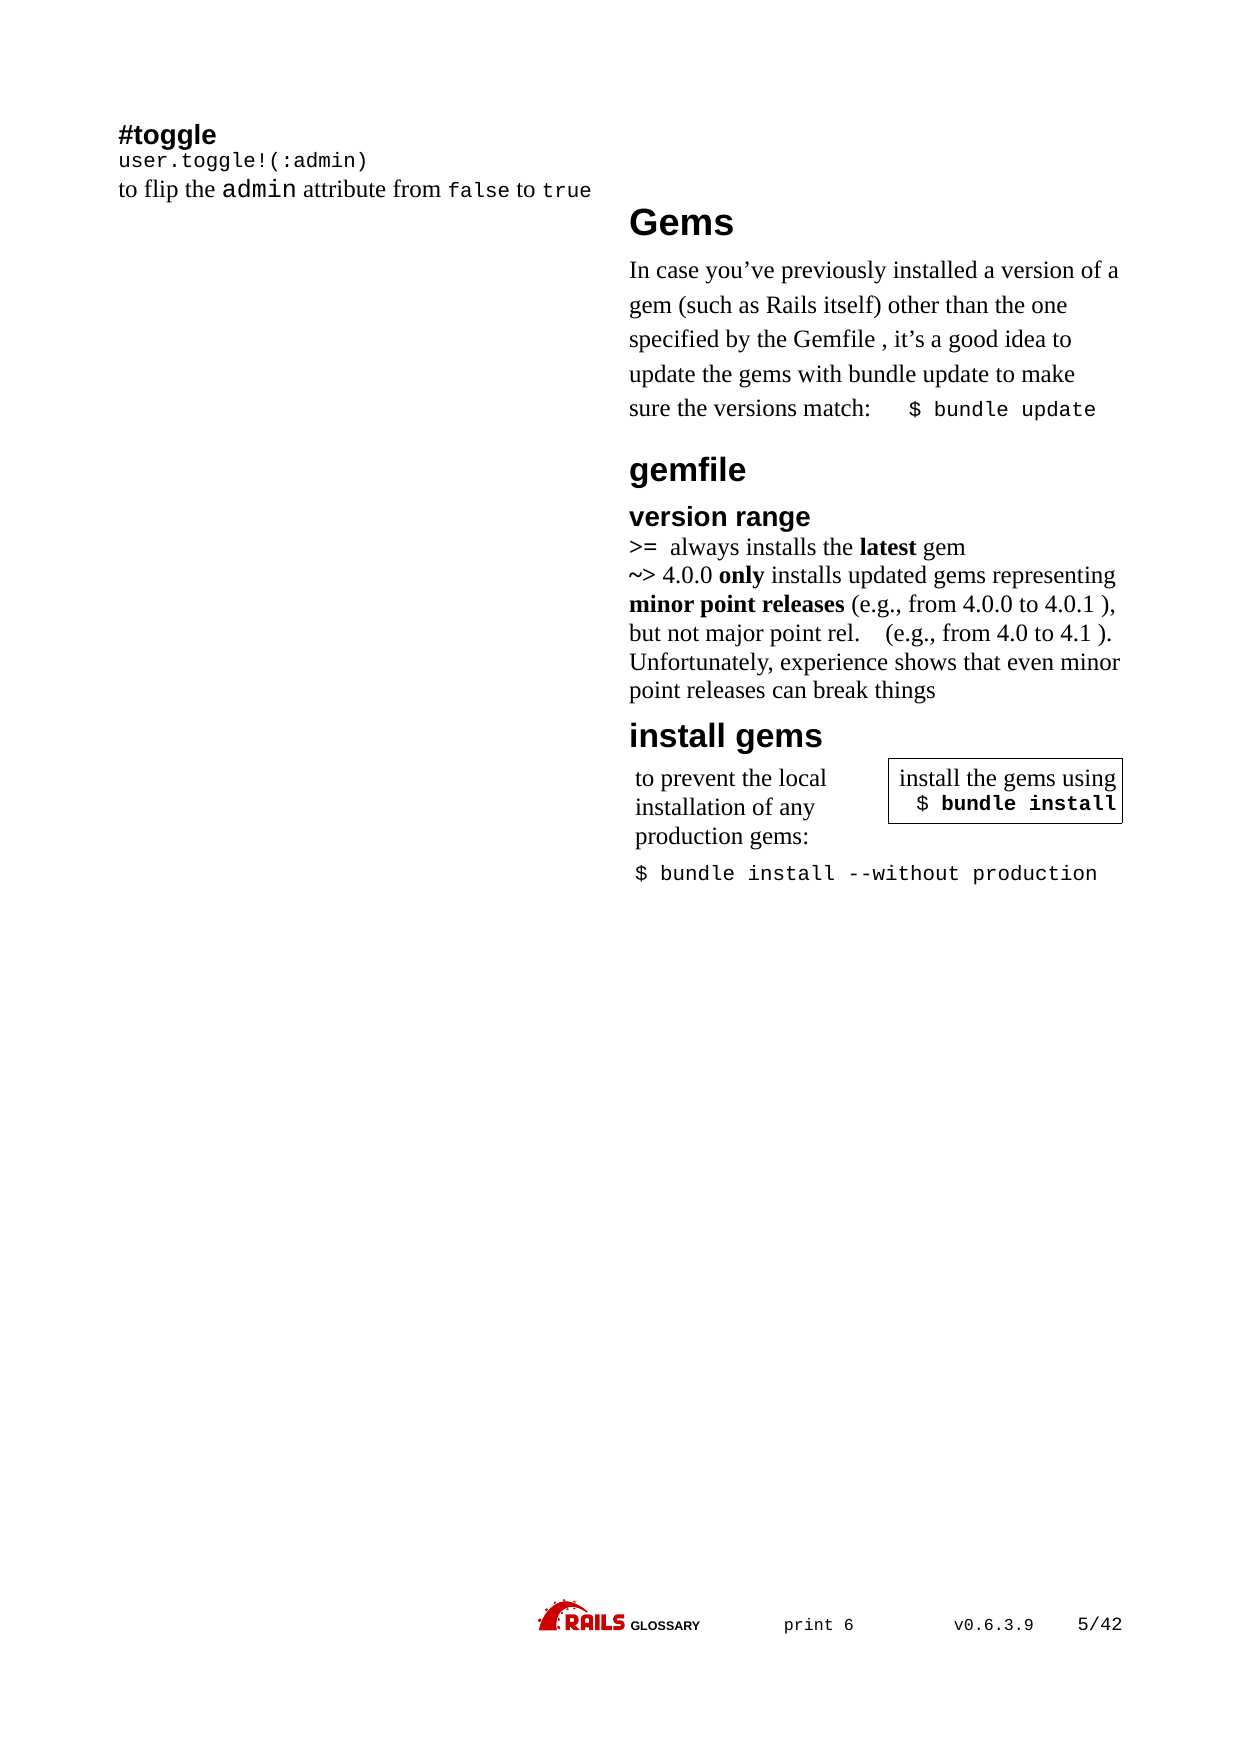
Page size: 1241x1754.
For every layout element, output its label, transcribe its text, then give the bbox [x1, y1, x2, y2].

subtitle gemfile [629, 449, 1122, 488]
table_cell $ bundle install --without production [629, 858, 1122, 893]
subtitle Gems [629, 199, 1122, 243]
subtitle #toggle [118, 118, 611, 150]
subtitle install gems [629, 716, 1122, 755]
table_header install the gems using $ bundle install [889, 759, 1122, 822]
text user.toggle!(:admin) [118, 150, 611, 174]
text ~> 4.0.0 only installs updated gems representing minor point releases (e.g., from 4.0.0 to 4.0.1 ), but not major point rel. (e.g., from 4.0 to 4.1 ). Unfortunately, experience shows that even minor point releases can break things [629, 561, 1122, 704]
subtitle version range [629, 500, 1122, 532]
text >= always installs the latest gem [629, 532, 1122, 561]
table_header to prevent the local installation of any production gems: [629, 758, 888, 858]
text In case you’ve previously installed a version of a gem (such as Rails itself) other than the one specified by the Gemfile , it’s a good idea to update the gems with bundle update to make sure the versions match: $ bundle update [629, 256, 1122, 423]
text to flip the admin attribute from false to true [118, 174, 611, 204]
table_cell [889, 824, 1122, 858]
